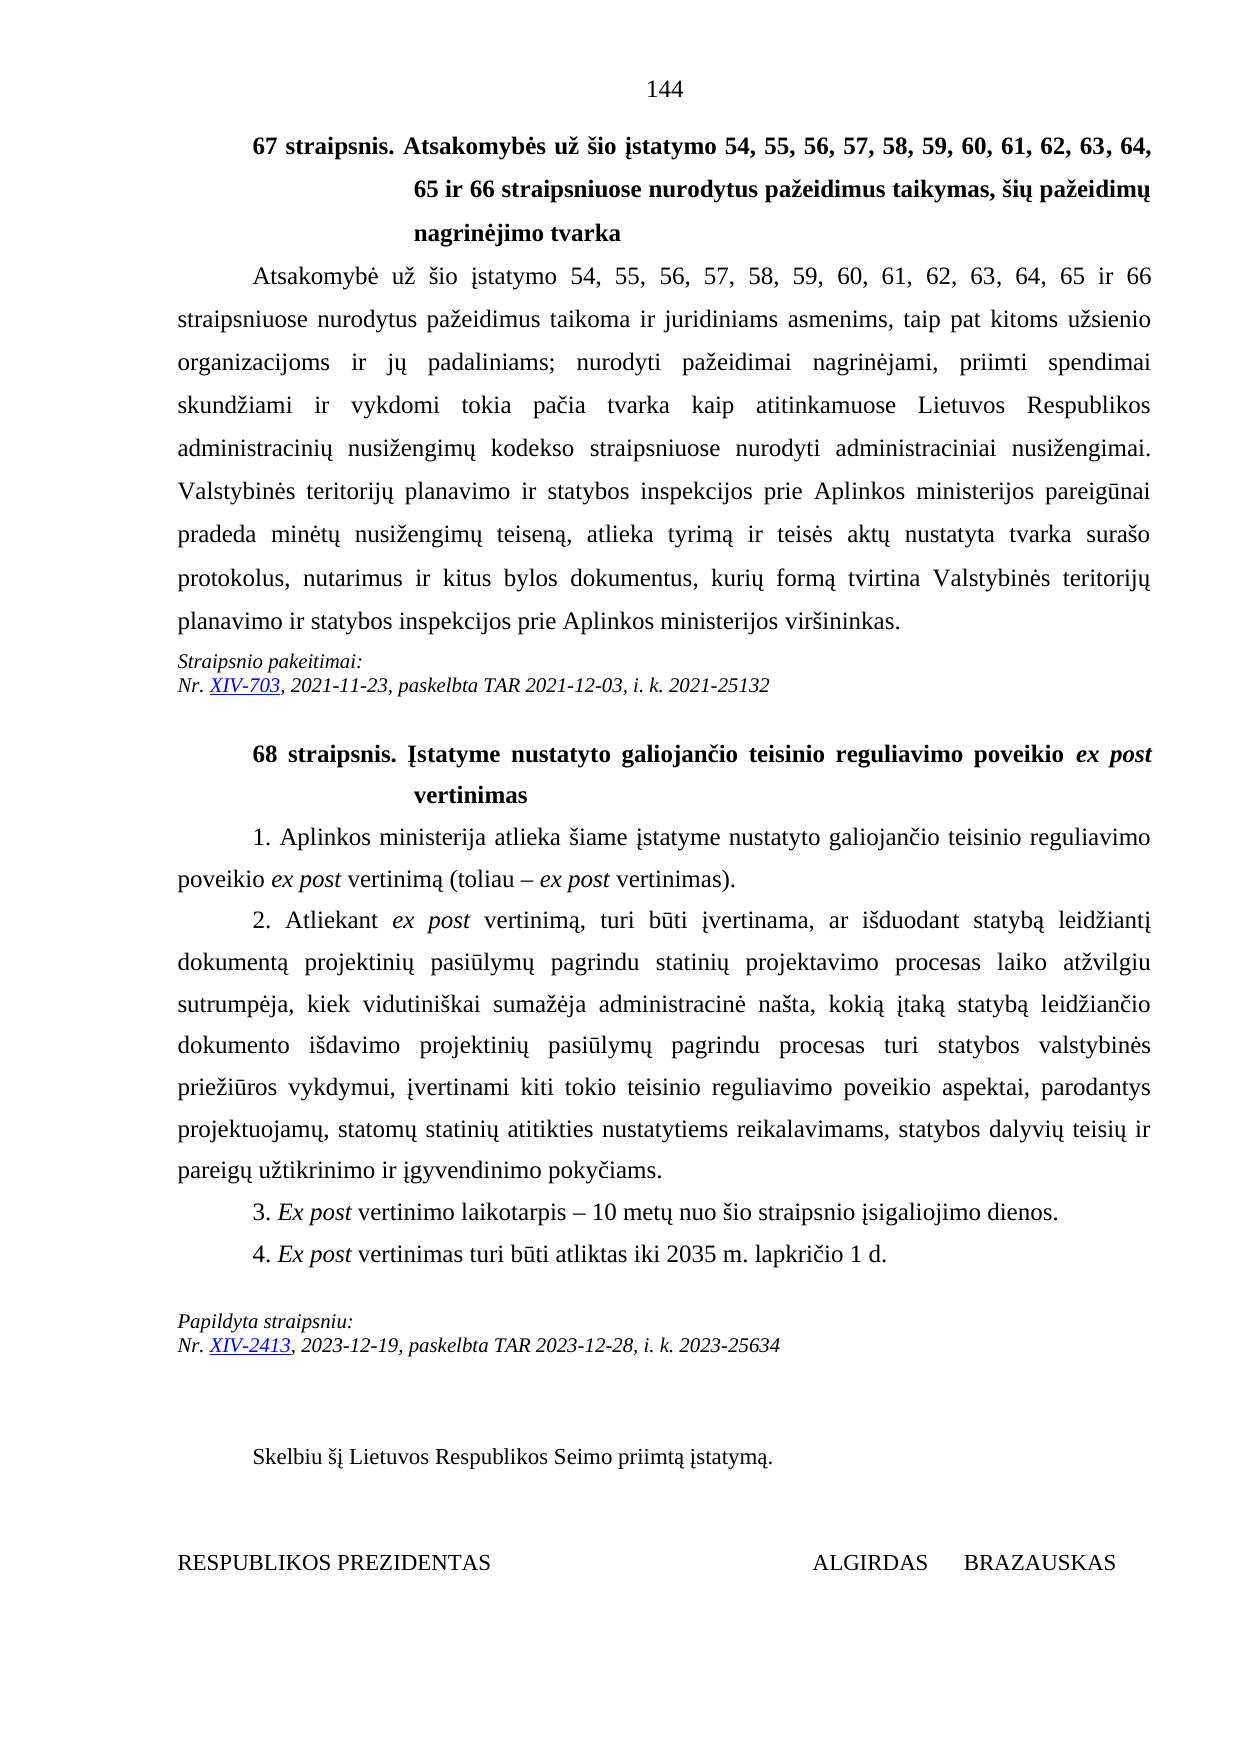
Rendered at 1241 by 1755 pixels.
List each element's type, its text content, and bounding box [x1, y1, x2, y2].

text 68 straipsnis. Įstatyme nustatyto galiojančio teisinio reguliavimo poveikio ex post vertinimas [252, 726, 1152, 809]
text 3. Ex post vertinimo laikotarpis – 10 metų nuo šio straipsnio įsigaliojimo dienos. [177, 1184, 1152, 1226]
text Skelbiu šį Lietuvos Respublikos Seimo priimtą įstatymą. [177, 1443, 1152, 1470]
text 4. Ex post vertinimas turi būti atliktas iki 2035 m. lapkričio 1 d. [177, 1226, 1152, 1267]
text Atsakomybė už šio įstatymo 54, 55, 56, 57, 58, 59, 60, 61, 62, 63, 64, 65 ir 66 straipsniuose nurodytus pažeidimus taikoma ir juridiniams asmenims, taip pat kitoms užsienio organizacijoms ir jų padaliniams; nurodyti pažeidimai nagrinėjami, priimti spendimai skundžiami ir vykdomi tokia pačia tvarka kaip atitinkamuose Lietuvos Respublikos administracinių nusižengimų kodekso straipsniuose nurodyti administraciniai nusižengimai. Valstybinės teritorijų planavimo ir statybos inspekcijos prie Aplinkos ministerijos pareigūnai pradeda minėtų nusižengimų teiseną, atlieka tyrimą ir teisės aktų nustatyta tvarka surašo protokolus, nutarimus ir kitus bylos dokumentus, kurių formą tvirtina Valstybinės teritorijų planavimo ir statybos inspekcijos prie Aplinkos ministerijos viršininkas. [177, 261, 1152, 634]
text Nr. XIV-703, 2021-11-23, paskelbta TAR 2021-12-03, i. k. 2021-25132 [177, 673, 1152, 697]
text RESPUBLIKOS PREZIDENTAS ALGIRDAS BRAZAUSKAS [177, 1549, 1152, 1604]
text Straipsnio pakeitimai: [177, 649, 1152, 673]
text 1. Aplinkos ministerija atlieka šiame įstatyme nustatyto galiojančio teisinio reguliavimo poveikio ex post vertinimą (toliau – ex post vertinimas). [177, 809, 1152, 892]
text 67 straipsnis. Atsakomybės už šio įstatymo 54, 55, 56, 57, 58, 59, 60, 61, 62, 63, 64, 65 ir 66 straipsniuose nurodytus pažeidimus taikymas, šių pažeidimų nagrinėjimo tvarka [252, 131, 1152, 246]
text Papildyta straipsniu: [177, 1309, 1152, 1333]
text Nr. XIV-2413, 2023-12-19, paskelbta TAR 2023-12-28, i. k. 2023-25634 [177, 1333, 1152, 1357]
text 2. Atliekant ex post vertinimą, turi būti įvertinama, ar išduodant statybą leidžiantį dokumentą projektinių pasiūlymų pagrindu statinių projektavimo procesas laiko atžvilgiu sutrumpėja, kiek vidutiniškai sumažėja administracinė našta, kokią įtaką statybą leidžiančio dokumento išdavimo projektinių pasiūlymų pagrindu procesas turi statybos valstybinės priežiūros vykdymui, įvertinami kiti tokio teisinio reguliavimo poveikio aspektai, parodantys projektuojamų, statomų statinių atitikties nustatytiems reikalavimams, statybos dalyvių teisių ir pareigų užtikrinimo ir įgyvendinimo pokyčiams. [177, 892, 1152, 1184]
